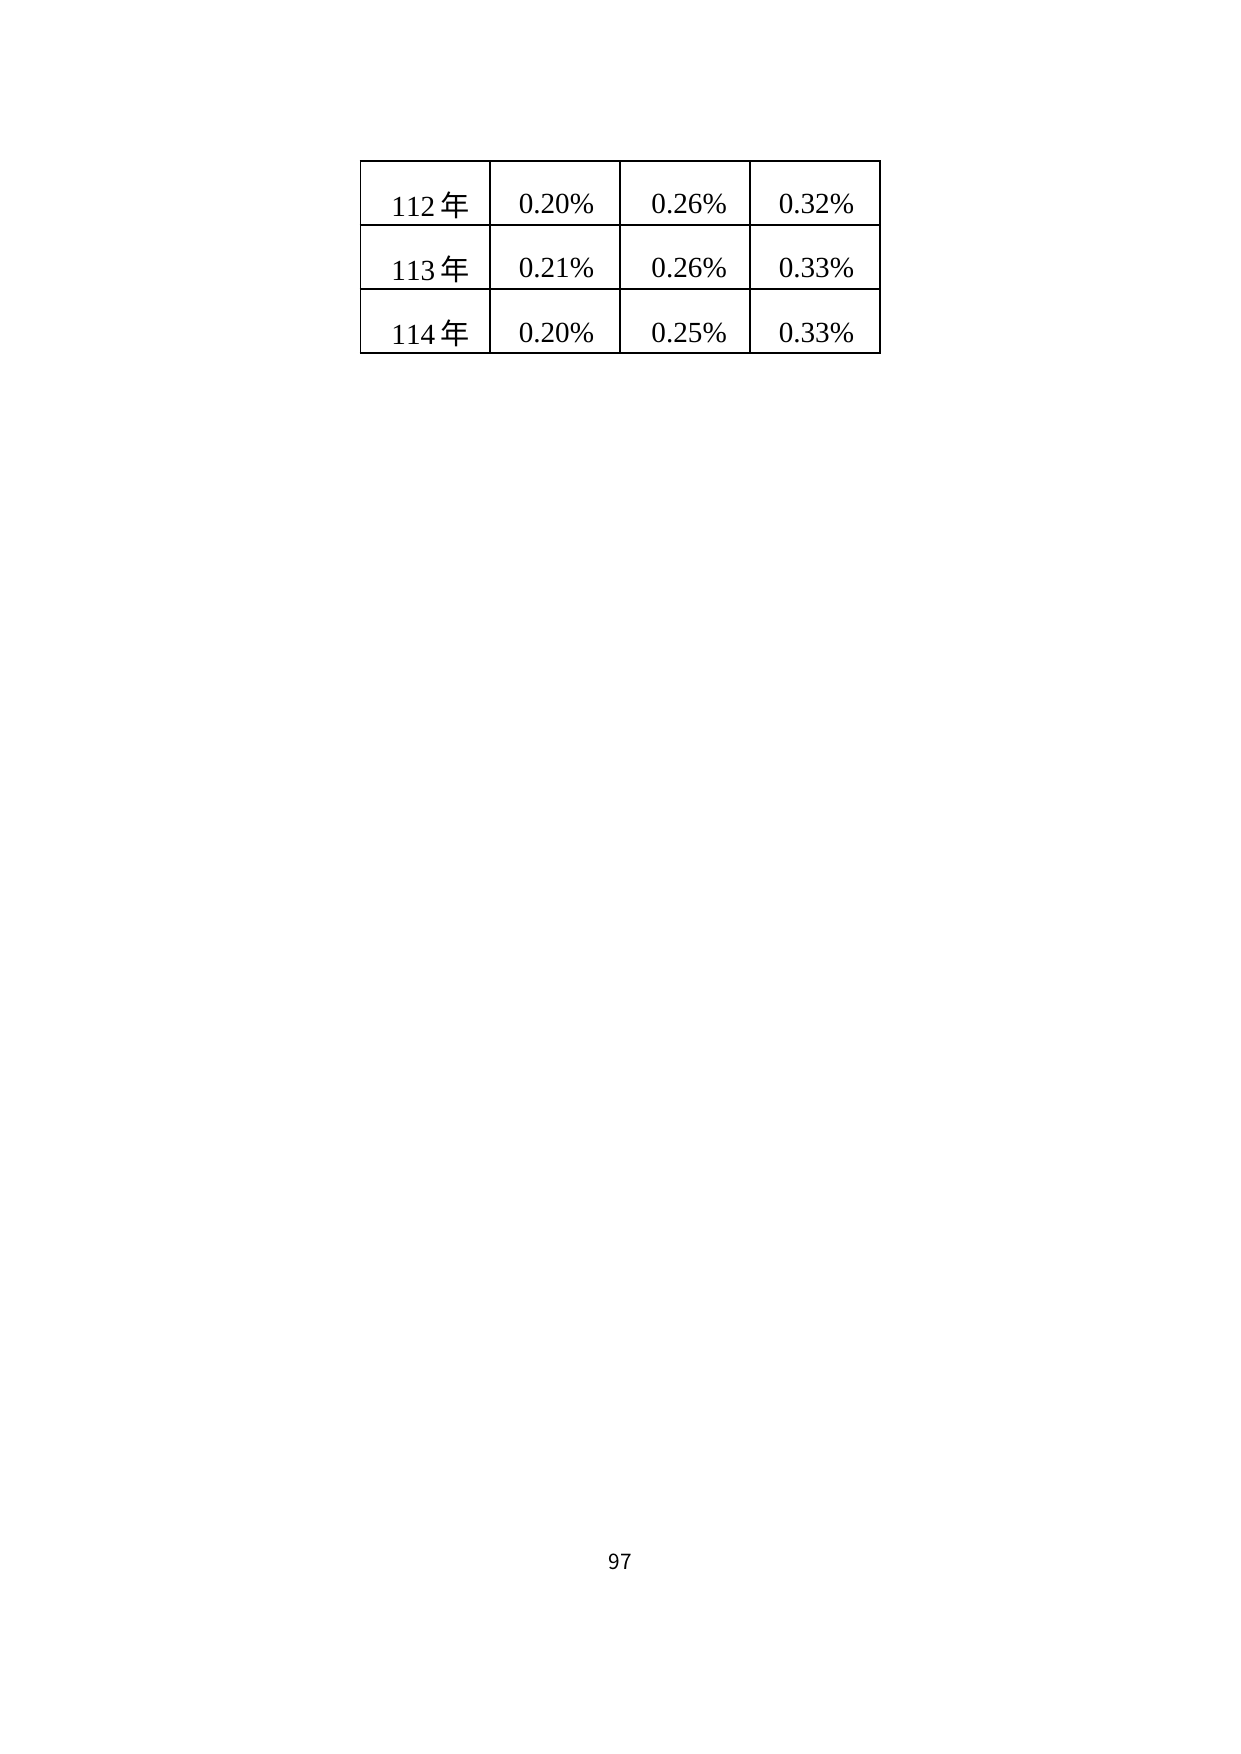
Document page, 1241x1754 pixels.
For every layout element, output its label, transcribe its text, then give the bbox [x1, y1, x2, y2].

table_cell 0.32% [751, 162, 879, 224]
table_cell 0.20% [491, 290, 619, 352]
table_cell 0.21% [491, 226, 619, 288]
table_cell 0.20% [491, 162, 619, 224]
table_cell 0.33% [751, 290, 879, 352]
table_cell 114年 [361, 290, 489, 352]
table_cell 113年 [361, 226, 489, 288]
table_cell 0.25% [621, 290, 749, 352]
table_cell 112年 [361, 162, 489, 224]
table_cell 0.33% [751, 226, 879, 288]
table_cell 0.26% [621, 162, 749, 224]
table_cell 0.26% [621, 226, 749, 288]
